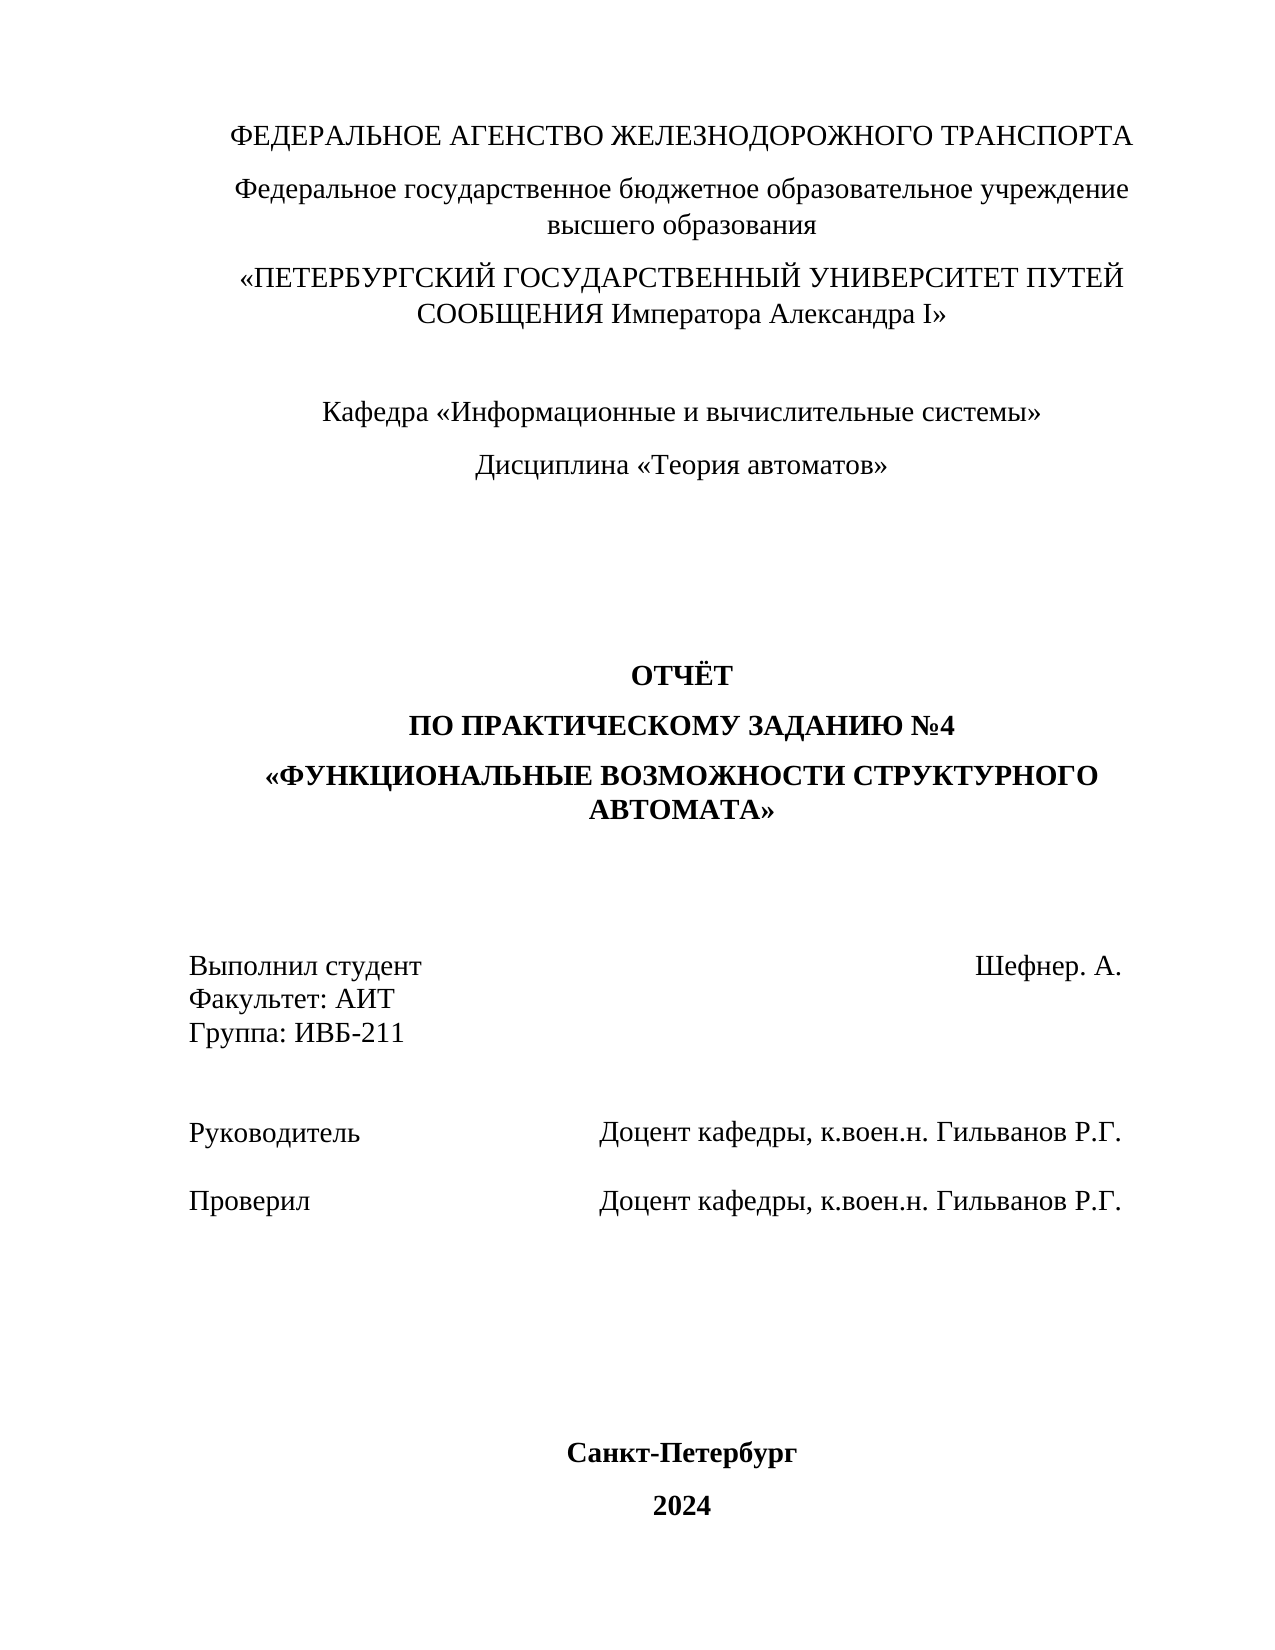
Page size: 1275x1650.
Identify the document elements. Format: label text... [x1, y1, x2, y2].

table_cell Доцент кафедры, к.воен.н. Гильванов Р.Г. [576, 1183, 1133, 1336]
text Кафедра «Информационные и вычислительные системы» [177, 394, 1186, 427]
text 2024 [177, 1488, 1186, 1522]
table_cell Доцент кафедры, к.воен.н. Гильванов Р.Г. [576, 1113, 1133, 1183]
text «ФУНКЦИОНАЛЬНЫЕ ВОЗМОЖНОСТИ СТРУКТУРНОГО АВТОМАТА» [177, 758, 1186, 826]
text Дисциплина «Теория автоматов» [177, 447, 1186, 480]
text Санкт-Петербург [177, 1436, 1186, 1469]
table_header Шефнер. А. [576, 948, 1133, 1113]
text ПО ПРАКТИЧЕСКОМУ ЗАДАНИЮ №4 [177, 708, 1186, 742]
table_header Выполнил студент Факультет: АИТ Группа: ИВБ-211 Руководитель [177, 948, 576, 1183]
text ОТЧЁТ [177, 658, 1186, 692]
table_cell Проверил [177, 1183, 576, 1336]
text Федеральное государственное бюджетное образовательное учреждение высшего образования [177, 171, 1186, 241]
text «ПЕТЕРБУРГСКИЙ ГОСУДАРСТВЕННЫЙ УНИВЕРСИТЕТ ПУТЕЙ СООБЩЕНИЯ Императора Александра I» [177, 260, 1186, 329]
text ФЕДЕРАЛЬНОЕ АГЕНСТВО ЖЕЛЕЗНОДОРОЖНОГО ТРАНСПОРТА [177, 118, 1186, 152]
